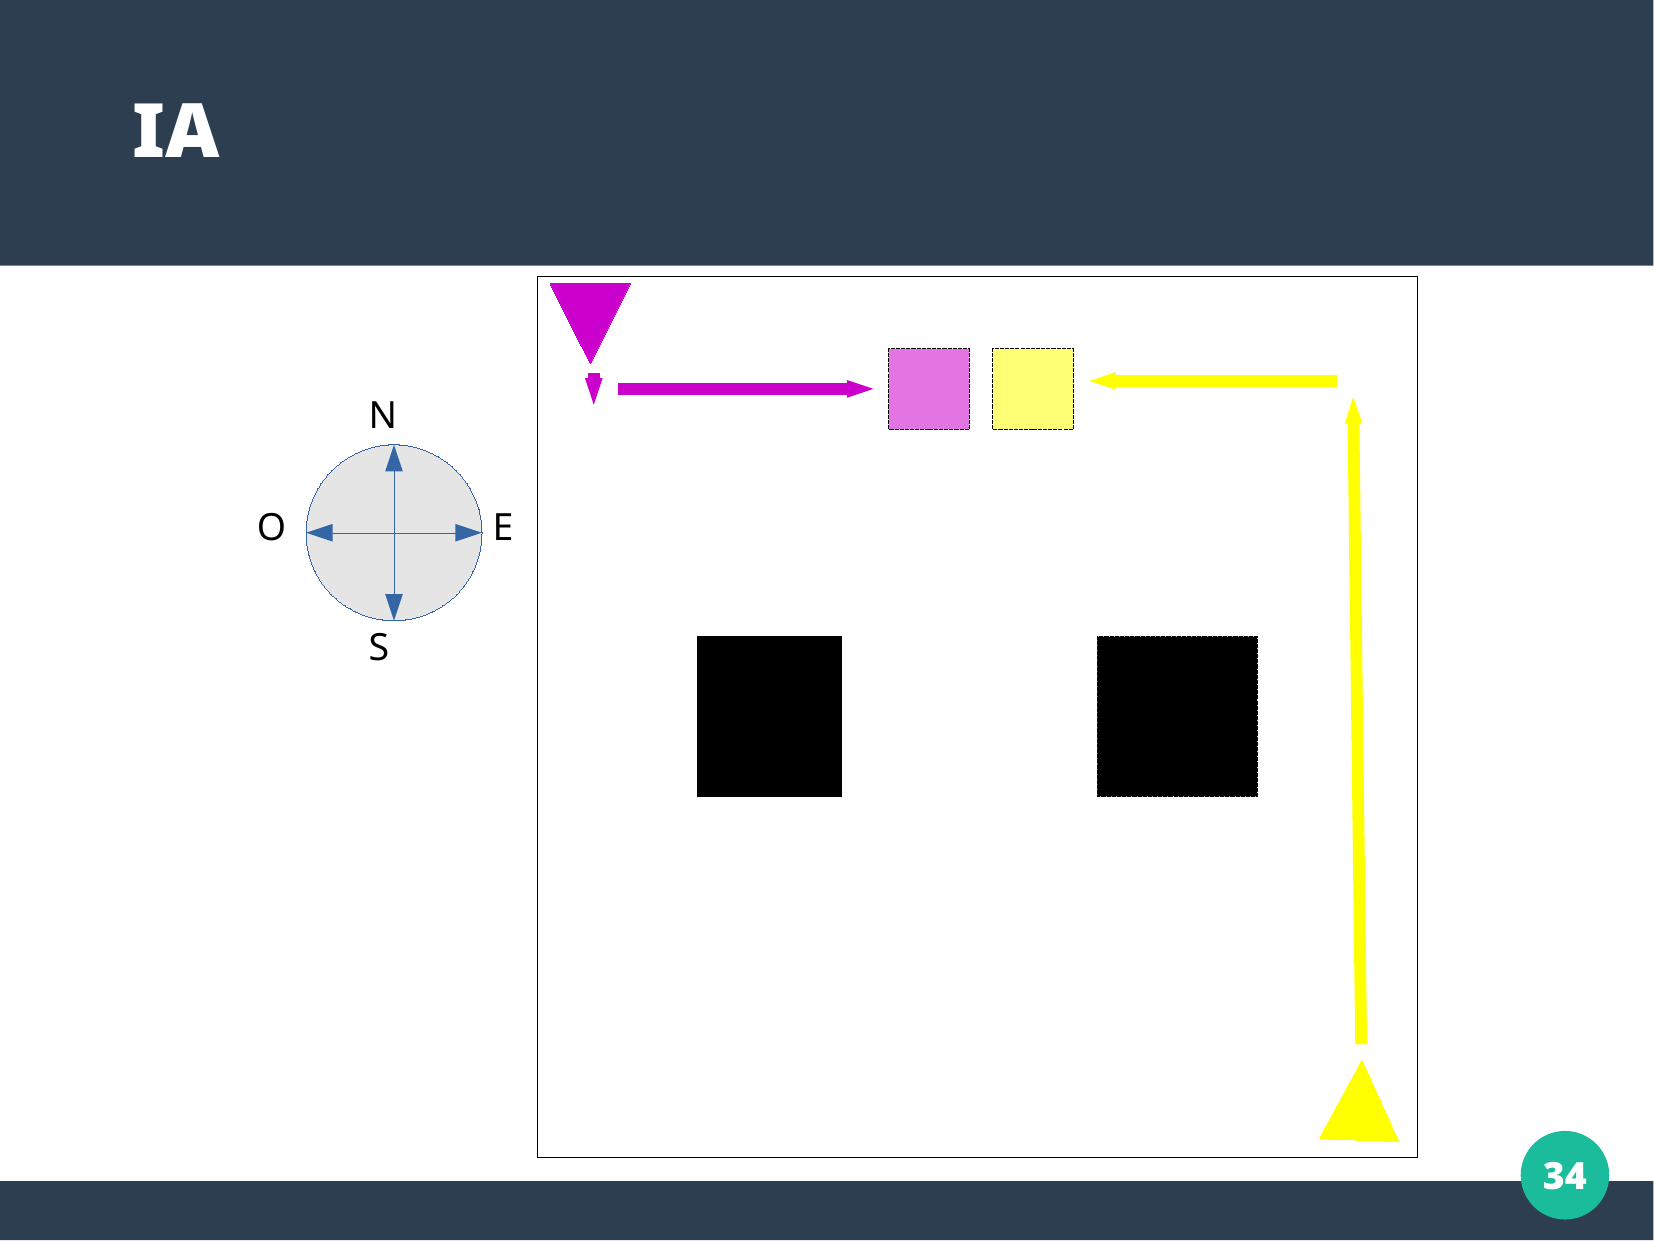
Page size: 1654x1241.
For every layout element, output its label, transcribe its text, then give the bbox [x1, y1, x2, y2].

text_box [550, 283, 631, 364]
text_box [1097, 636, 1258, 797]
text_box [888, 348, 970, 430]
text_box E [477, 492, 550, 573]
text_box [537, 276, 1418, 1158]
text_box [395, 534, 477, 615]
text_box [697, 636, 842, 797]
text_box [315, 534, 394, 612]
text_box O [242, 492, 315, 573]
text_box S [354, 612, 426, 693]
title IA [59, 49, 1595, 207]
text_box [395, 450, 477, 533]
text_box N [354, 380, 426, 461]
text_box [992, 348, 1074, 430]
text_box [1319, 1060, 1400, 1142]
text_box [315, 454, 394, 533]
